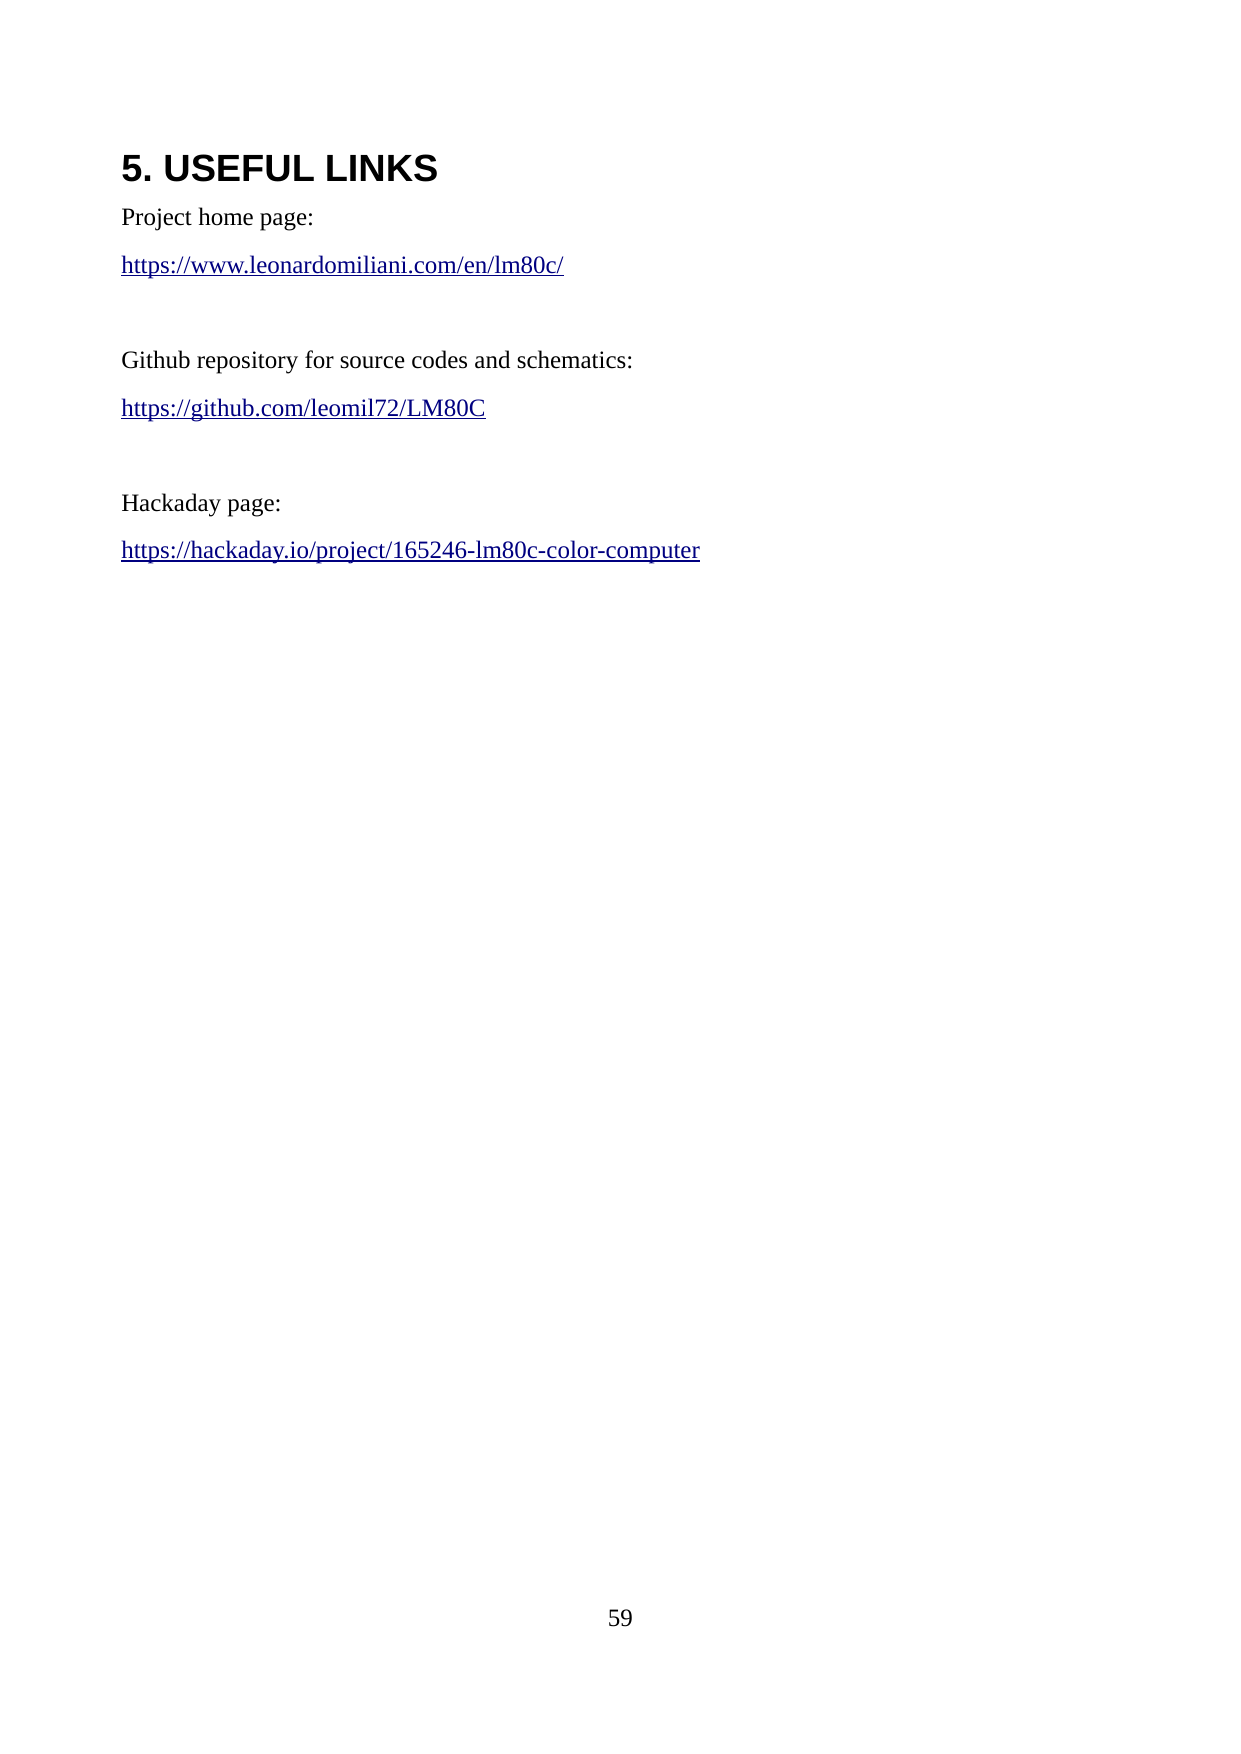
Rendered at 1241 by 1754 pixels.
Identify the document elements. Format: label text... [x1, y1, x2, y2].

text Github repository for source codes and schematics: [121, 345, 1119, 374]
text https://github.com/leomil72/LM80C [121, 393, 1119, 421]
subtitle 5. USEFUL LINKS [121, 146, 1119, 190]
text https://hackaday.io/project/165246-lm80c-color-computer [121, 535, 1119, 564]
text Hackaday page: [121, 488, 1119, 517]
text Project home page: [121, 202, 1119, 231]
text https://www.leonardomiliani.com/en/lm80c/ [121, 250, 1119, 278]
